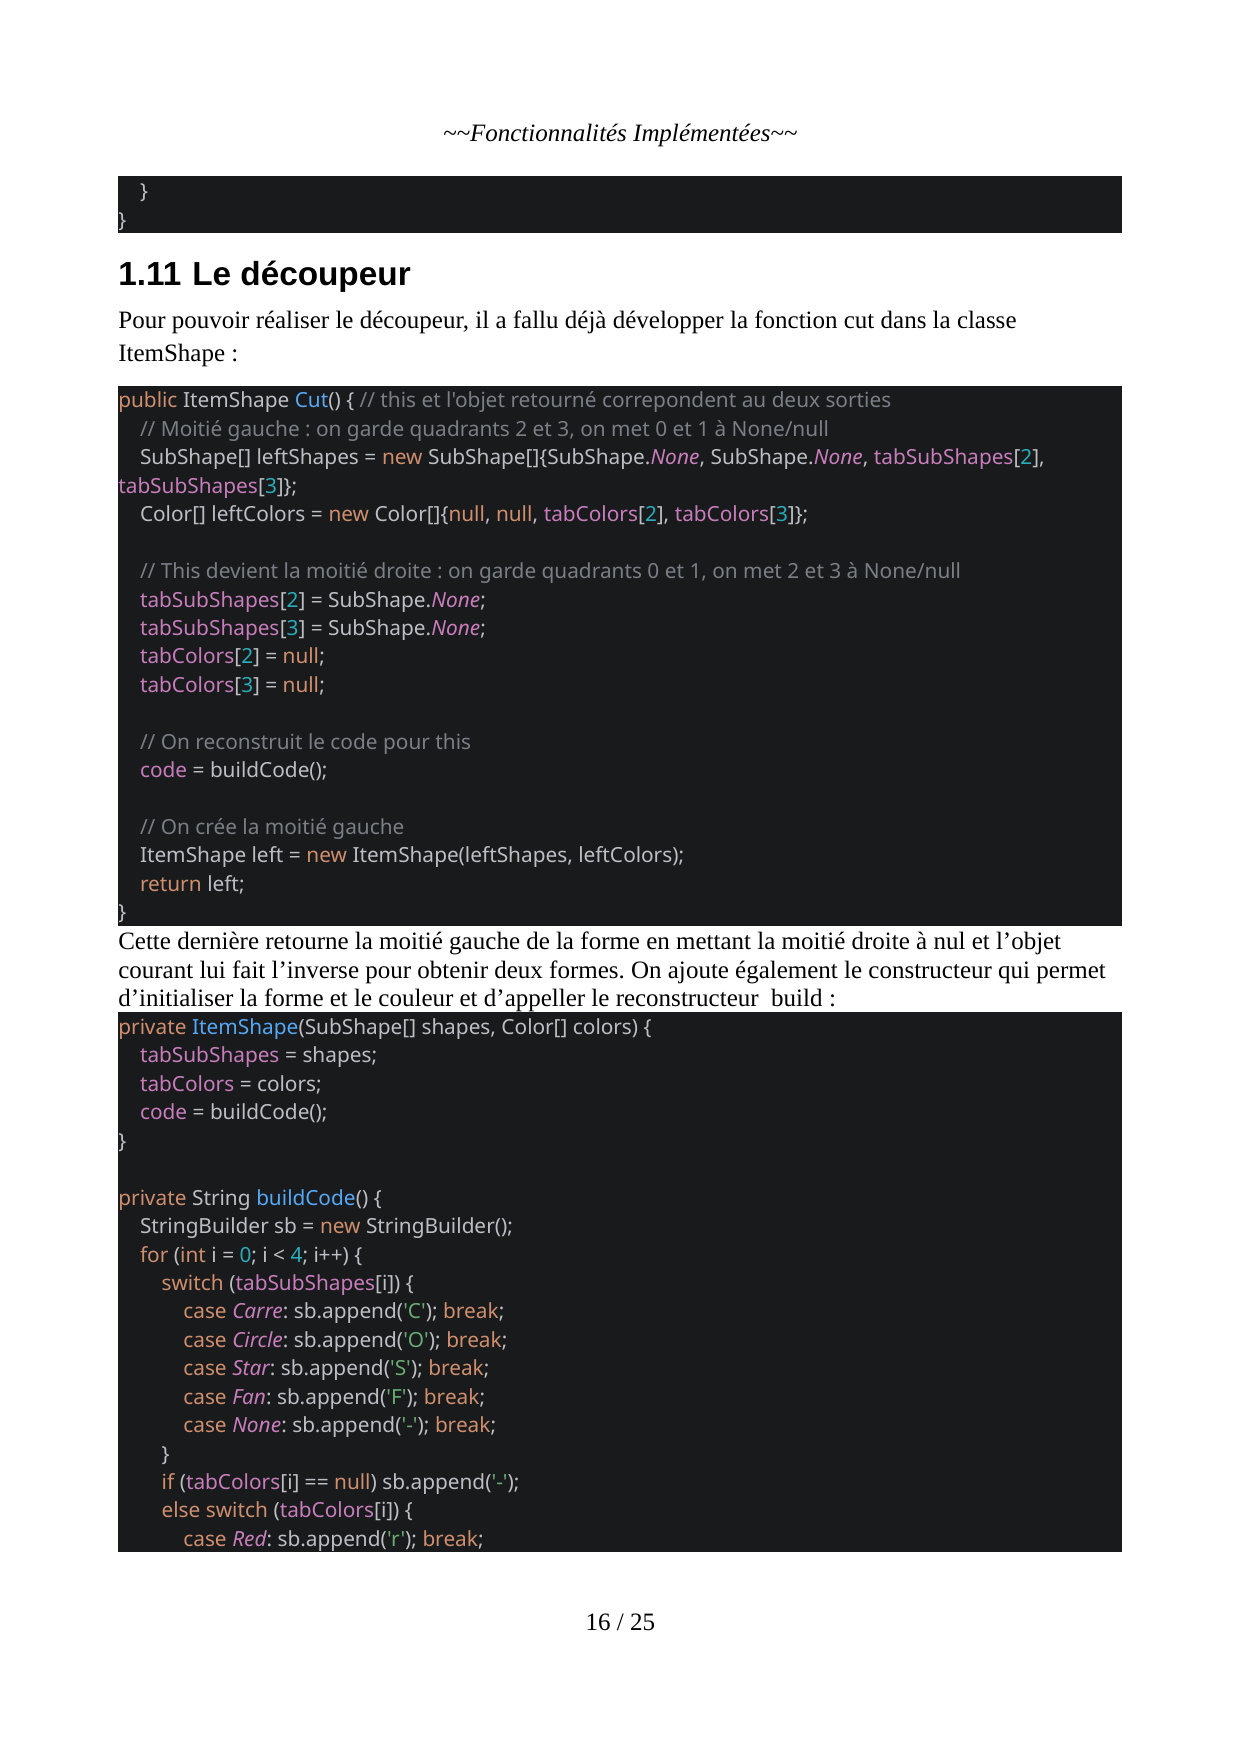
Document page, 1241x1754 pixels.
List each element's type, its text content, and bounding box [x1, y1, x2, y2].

text Cette dernière retourne la moitié gauche de la forme en mettant la moitié droite à nul et l’objet courant lui fait l’inverse pour obtenir deux formes. On ajoute également le constructeur qui permet d’initialiser la forme et le couleur et d’appeller le reconstructeur build : [118, 926, 1122, 1012]
subtitle Le découpeur [118, 254, 1122, 292]
text private ItemShape(SubShape[] shapes, Color[] colors) { tabSubShapes = shapes; tabColors = colors; code = buildCode(); } private String buildCode() { StringBuilder sb = new StringBuilder(); for (int i = 0; i < 4; i++) { switch (tabSubShapes[i]) { case Carre: sb.append('C'); break; case Circle: sb.append('O'); break; case Star: sb.append('S'); break; case Fan: sb.append('F'); break; case None: sb.append('-'); break; } if (tabColors[i] == null) sb.append('-'); else switch (tabColors[i]) { case Red: sb.append('r'); break; [118, 1012, 1122, 1552]
text Pour pouvoir réaliser le découpeur, il a fallu déjà développer la fonction cut dans la classe ItemShape : [118, 305, 1122, 367]
text } } [118, 176, 1122, 233]
text public ItemShape Cut() { // this et l'objet retourné correpondent au deux sorties // Moitié gauche : on garde quadrants 2 et 3, on met 0 et 1 à None/null SubShape[] leftShapes = new SubShape[]{SubShape.None, SubShape.None, tabSubShapes[2], tabSubShapes[3]}; Color[] leftColors = new Color[]{null, null, tabColors[2], tabColors[3]}; // This devient la moitié droite : on garde quadrants 0 et 1, on met 2 et 3 à None/null tabSubShapes[2] = SubShape.None; tabSubShapes[3] = SubShape.None; tabColors[2] = null; tabColors[3] = null; // On reconstruit le code pour this code = buildCode(); // On crée la moitié gauche ItemShape left = new ItemShape(leftShapes, leftColors); return left; } [118, 386, 1122, 926]
